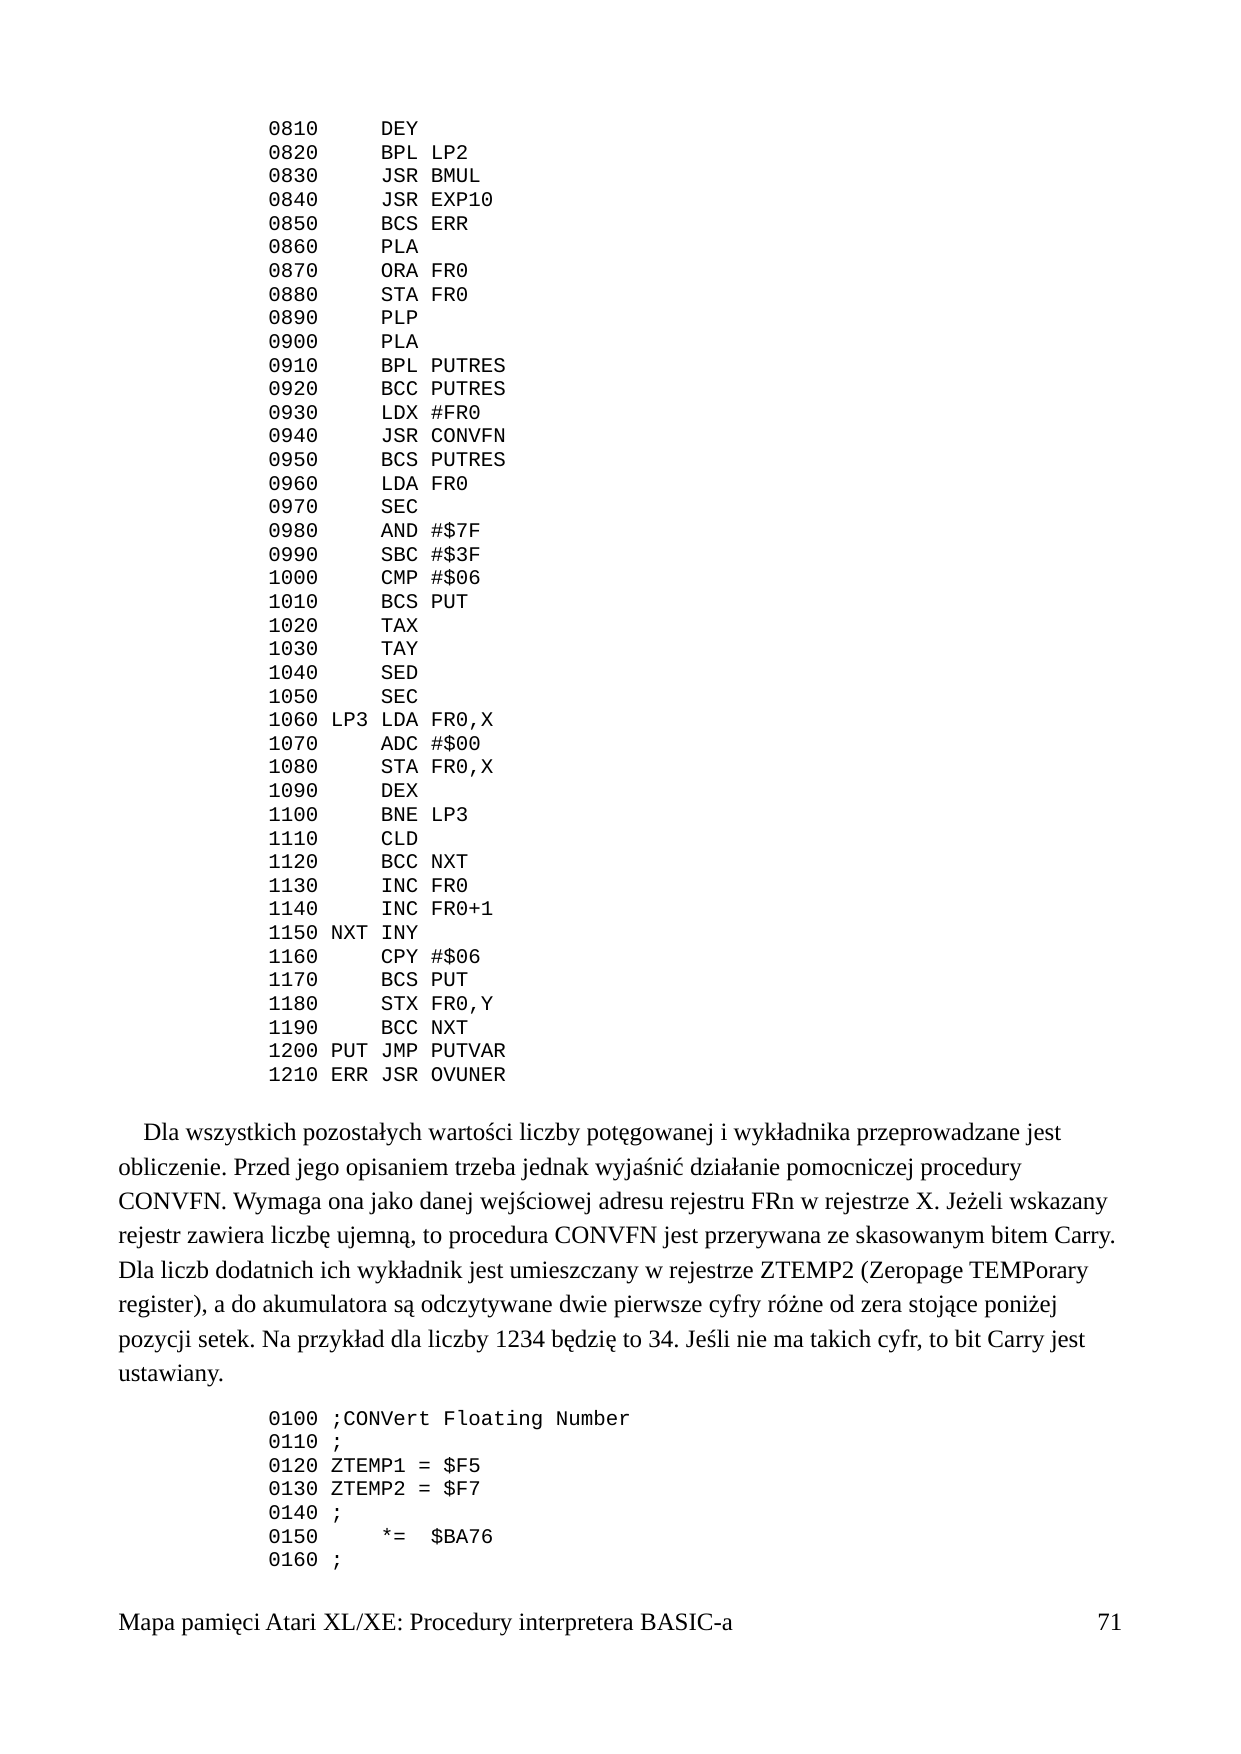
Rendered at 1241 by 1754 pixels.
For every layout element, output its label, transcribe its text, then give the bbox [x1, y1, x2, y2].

text 1000 CMP #$06 [118, 567, 1122, 591]
text 0860 PLA [118, 236, 1122, 260]
text 0890 PLP [118, 307, 1122, 331]
text 1200 PUT JMP PUTVAR [118, 1040, 1122, 1064]
text 1030 TAY [118, 638, 1122, 662]
text 1020 TAX [118, 615, 1122, 638]
text 0910 BPL PUTRES [118, 354, 1122, 378]
text Dla wszystkich pozostałych wartości liczby potęgowanej i wykładnika przeprowadzane jest obliczenie. Przed jego opisaniem trzeba jednak wyjaśnić działanie pomocniczej procedury CONVFN. Wymaga ona jako danej wejściowej adresu rejestru FRn w rejestrze X. Jeżeli wskazany rejestr zawiera liczbę ujemną, to procedura CONVFN jest przerywana ze skasowanym bitem Carry. Dla liczb dodatnich ich wykładnik jest umieszczany w rejestrze ZTEMP2 (Zeropage TEMPorary register), a do akumulatora są odczytywane dwie pierwsze cyfry różne od zera stojące poniżej pozycji setek. Na przykład dla liczby 1234 będzię to 34. Jeśli nie ma takich cyfr, to bit Carry jest ustawiany. [118, 1117, 1122, 1387]
text 0140 ; [118, 1502, 1122, 1526]
text 1060 LP3 LDA FR0,X [118, 709, 1122, 733]
text 1010 BCS PUT [118, 591, 1122, 615]
text 0130 ZTEMP2 = $F7 [118, 1478, 1122, 1502]
text 0940 JSR CONVFN [118, 426, 1122, 449]
text 1170 BCS PUT [118, 969, 1122, 993]
text 0930 LDX #FR0 [118, 402, 1122, 426]
text 1140 INC FR0+1 [118, 898, 1122, 922]
text 0120 ZTEMP1 = $F5 [118, 1455, 1122, 1478]
text 0960 LDA FR0 [118, 473, 1122, 496]
text 0970 SEC [118, 496, 1122, 520]
text 0830 JSR BMUL [118, 165, 1122, 189]
text 1090 DEX [118, 780, 1122, 804]
text 0100 ;CONVert Floating Number [118, 1407, 1122, 1431]
text 1080 STA FR0,X [118, 757, 1122, 780]
text 1150 NXT INY [118, 922, 1122, 946]
text 1160 CPY #$06 [118, 946, 1122, 969]
text 1040 SED [118, 662, 1122, 686]
text 1210 ERR JSR OVUNER [118, 1064, 1122, 1088]
text 0840 JSR EXP10 [118, 189, 1122, 213]
text 1120 BCC NXT [118, 851, 1122, 875]
text 0950 BCS PUTRES [118, 449, 1122, 473]
text 0920 BCC PUTRES [118, 378, 1122, 402]
text 0160 ; [118, 1549, 1122, 1573]
text 1180 STX FR0,Y [118, 993, 1122, 1017]
text 1110 CLD [118, 827, 1122, 851]
text 0150 *= $BA76 [118, 1526, 1122, 1549]
text 0870 ORA FR0 [118, 260, 1122, 284]
text 1100 BNE LP3 [118, 804, 1122, 827]
text 0850 BCS ERR [118, 213, 1122, 236]
text 0980 AND #$7F [118, 520, 1122, 544]
text 1130 INC FR0 [118, 875, 1122, 898]
text 0110 ; [118, 1431, 1122, 1455]
text 0820 BPL LP2 [118, 142, 1122, 165]
text 1050 SEC [118, 686, 1122, 709]
text 0900 PLA [118, 331, 1122, 354]
text 1070 ADC #$00 [118, 733, 1122, 757]
text 0880 STA FR0 [118, 284, 1122, 307]
text 1190 BCC NXT [118, 1017, 1122, 1040]
text 0990 SBC #$3F [118, 544, 1122, 567]
text 0810 DEY [118, 118, 1122, 142]
